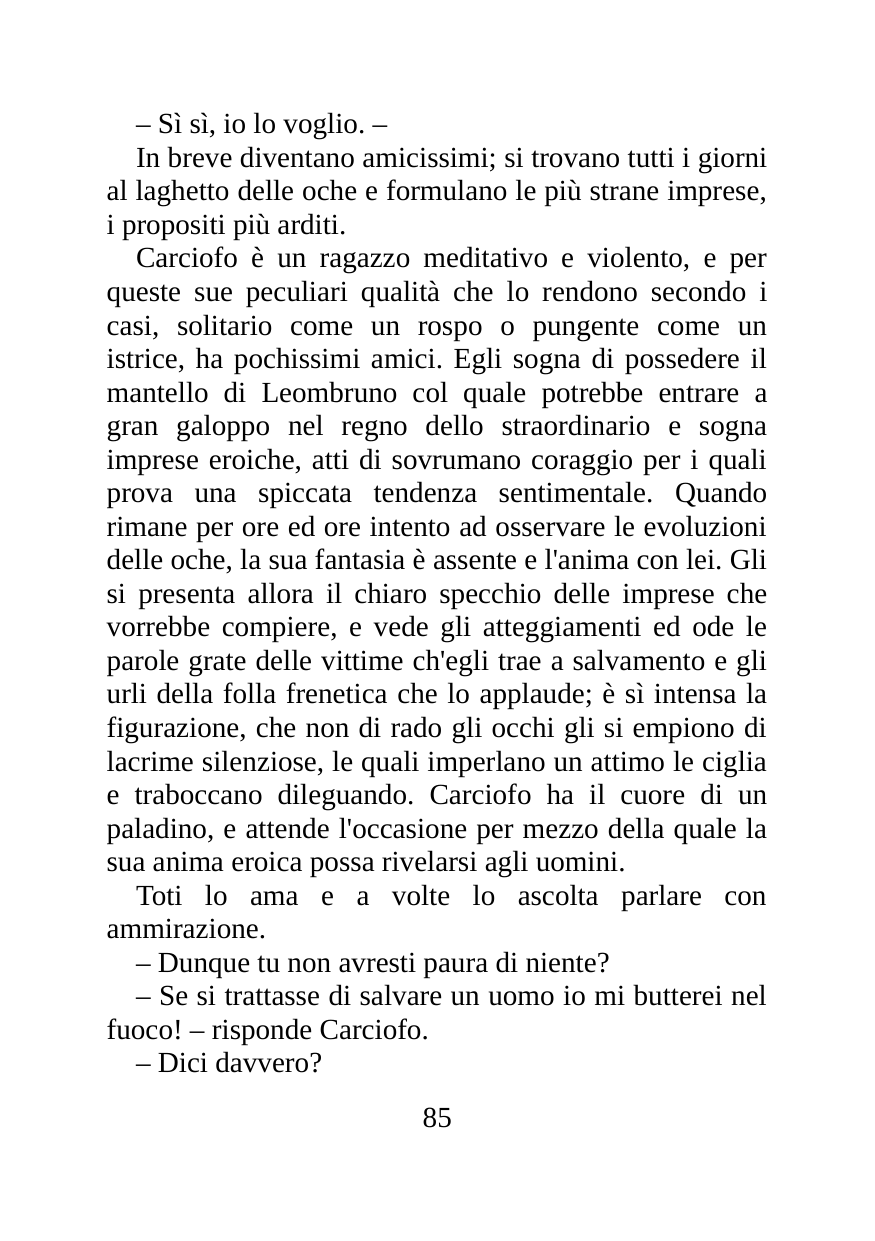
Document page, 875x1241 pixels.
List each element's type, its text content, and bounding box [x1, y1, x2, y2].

text Toti lo ama e a volte lo ascolta parlare con ammirazione. [106, 878, 768, 945]
text ‒ Sì sì, io lo voglio. ‒ [106, 106, 768, 140]
text ‒ Dici davvero? [106, 1046, 768, 1079]
text ‒ Se si trattasse di salvare un uomo io mi butterei nel fuoco! ‒ risponde Carciofo. [106, 978, 768, 1046]
text Carciofo è un ragazzo meditativo e violento, e per queste sue peculiari qualità che lo rendono secondo i casi, solitario come un rospo o pungente come un istrice, ha pochissimi amici. Egli sogna di possedere il mantello di Leombruno col quale potrebbe entrare a gran galoppo nel regno dello straordinario e sogna imprese eroiche, atti di sovrumano coraggio per i quali prova una spiccata tendenza sentimentale. Quando rimane per ore ed ore intento ad osservare le evoluzioni delle oche, la sua fantasia è assente e l'anima con lei. Gli si presenta allora il chiaro specchio delle imprese che vorrebbe compiere, e vede gli atteggiamenti ed ode le parole grate delle vittime ch'egli trae a salvamento e gli urli della folla frenetica che lo applaude; è sì intensa la figurazione, che non di rado gli occhi gli si empiono di lacrime silenziose, le quali imperlano un attimo le ciglia e traboccano dileguando. Carciofo ha il cuore di un paladino, e attende l'occasione per mezzo della quale la sua anima eroica possa rivelarsi agli uomini. [106, 241, 768, 878]
text ‒ Dunque tu non avresti paura di niente? [106, 945, 768, 978]
text In breve diventano amicissimi; si trovano tutti i giorni al laghetto delle oche e formulano le più strane imprese, i propositi più arditi. [106, 140, 768, 241]
